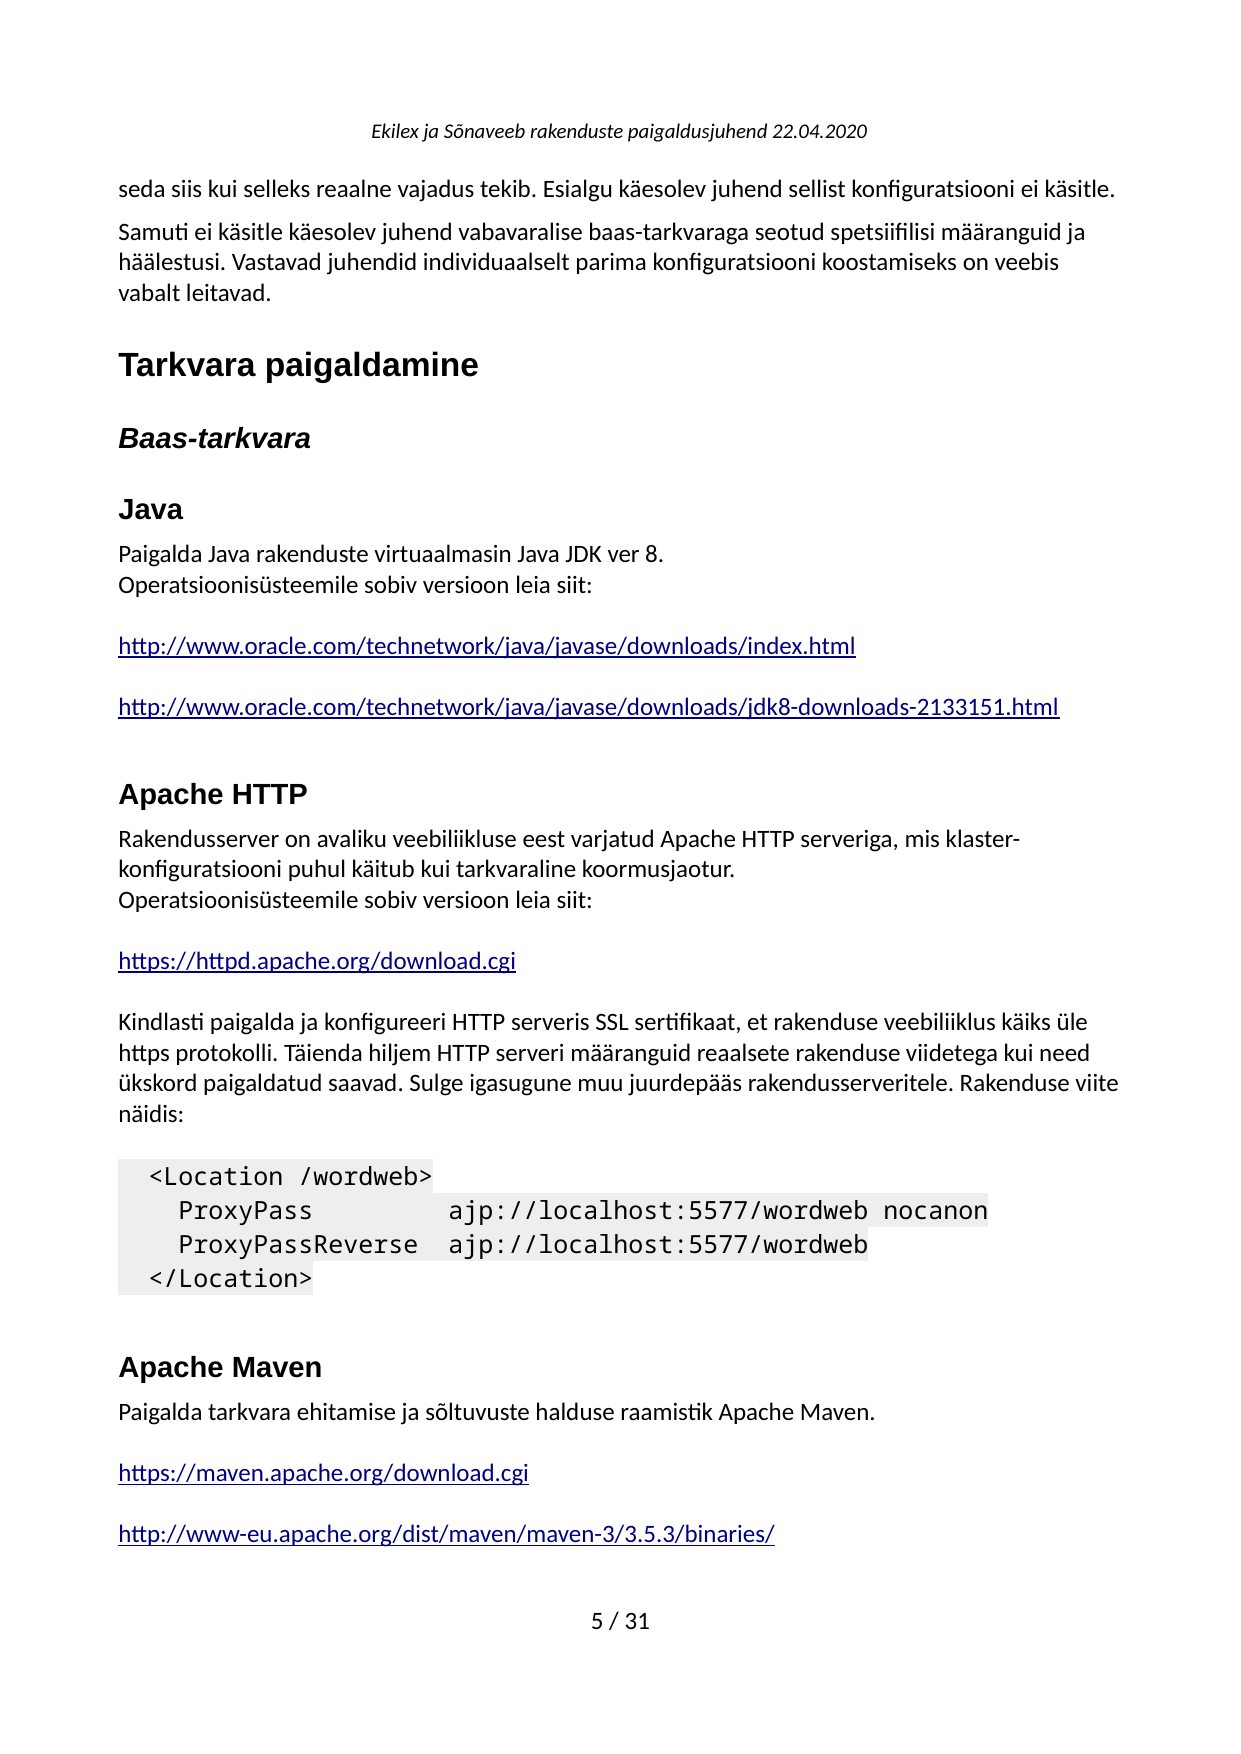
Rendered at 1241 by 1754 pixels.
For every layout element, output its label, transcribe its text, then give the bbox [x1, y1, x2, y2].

text Rakendusserver on avaliku veebiliikluse eest varjatud Apache HTTP serveriga, mis klaster-konfiguratsiooni puhul käitub kui tarkvaraline koormusjaotur. [118, 823, 1122, 884]
subtitle Java [118, 492, 1122, 526]
subtitle Apache Maven [118, 1351, 1122, 1384]
text Operatsioonisüsteemile sobiv versioon leia siit: [118, 884, 1122, 914]
subtitle Baas-tarkvara [118, 421, 1122, 455]
text http://www.oracle.com/technetwork/java/javase/downloads/jdk8-downloads-2133151.html [118, 691, 1122, 721]
text Paigalda Java rakenduste virtuaalmasin Java JDK ver 8. [118, 538, 1122, 569]
text ProxyPass ajp://localhost:5577/wordweb nocanon [118, 1193, 1122, 1227]
text seda siis kui selleks reaalne vajadus tekib. Esialgu käesolev juhend sellist konfiguratsiooni ei käsitle. [118, 173, 1122, 203]
subtitle Tarkvara paigaldamine [118, 345, 1122, 384]
text Operatsioonisüsteemile sobiv versioon leia siit: [118, 569, 1122, 599]
text Paigalda tarkvara ehitamise ja sõltuvuste halduse raamistik Apache Maven. [118, 1397, 1122, 1427]
text https://maven.apache.org/download.cgi [118, 1458, 1122, 1488]
text Kindlasti paigalda ja konfigureeri HTTP serveris SSL sertifikaat, et rakenduse veebiliiklus käiks üle https protokolli. Täienda hiljem HTTP serveri määranguid reaalsete rakenduse viidetega kui need ükskord paigaldatud saavad. Sulge igasugune muu juurdepääs rakendusserveritele. Rakenduse viite näidis: [118, 1006, 1122, 1128]
text http://www.oracle.com/technetwork/java/javase/downloads/index.html [118, 630, 1122, 660]
text <Location /wordweb> [118, 1159, 1122, 1193]
subtitle Apache HTTP [118, 777, 1122, 811]
text </Location> [118, 1261, 1122, 1295]
text http://www-eu.apache.org/dist/maven/maven-3/3.5.3/binaries/ [118, 1519, 1122, 1549]
text https://httpd.apache.org/download.cgi [118, 945, 1122, 976]
text Samuti ei käsitle käesolev juhend vabavaralise baas-tarkvaraga seotud spetsiifilisi määranguid ja häälestusi. Vastavad juhendid individuaalselt parima konfiguratsiooni koostamiseks on veebis vabalt leitavad. [118, 216, 1122, 308]
text ProxyPassReverse ajp://localhost:5577/wordweb [118, 1227, 1122, 1261]
